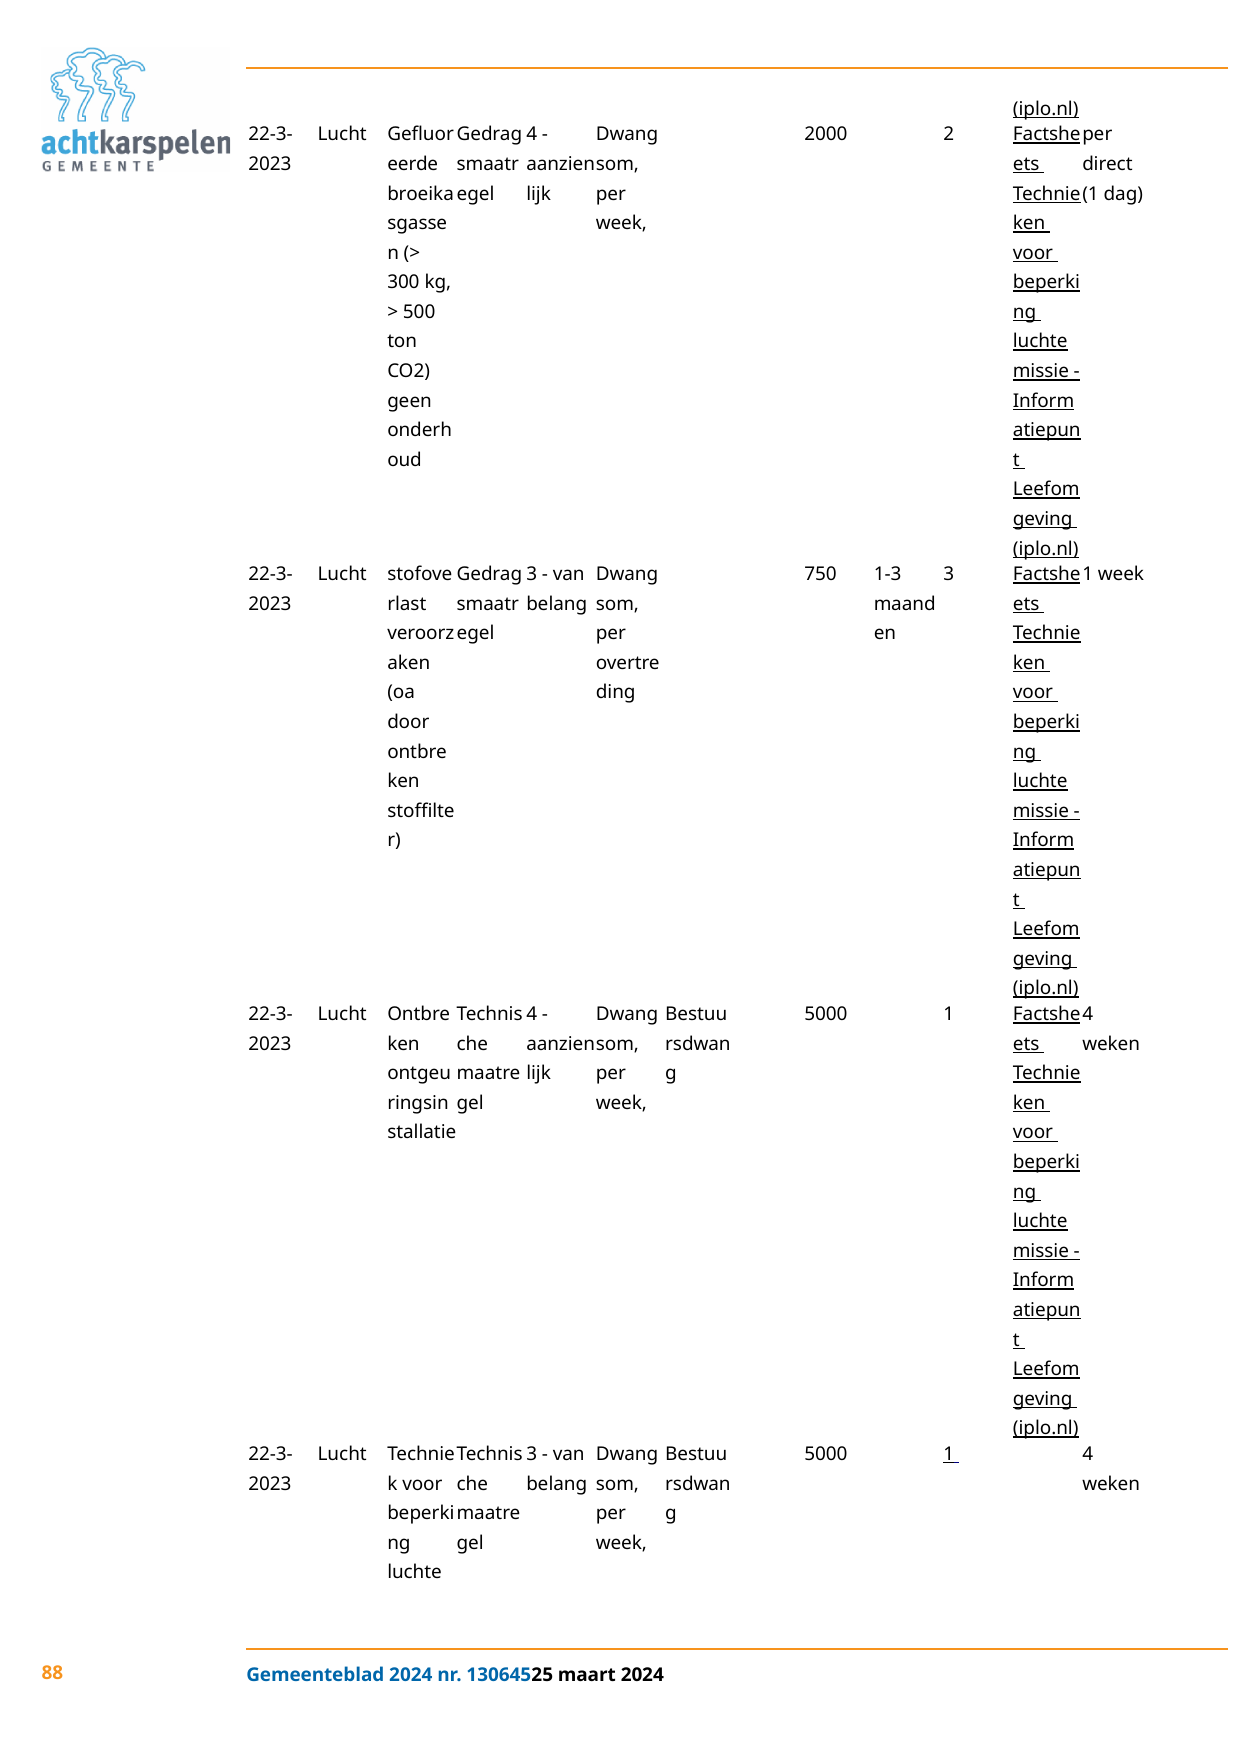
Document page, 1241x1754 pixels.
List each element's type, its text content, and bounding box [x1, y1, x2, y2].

table_cell [456, 95, 526, 121]
table_cell [735, 1000, 804, 1440]
table_cell Bestuursdwang [665, 1000, 734, 1440]
picture [41, 47, 231, 172]
table_cell per direct (1 dag) [1082, 121, 1152, 560]
table_cell 22-3-2023 [248, 1440, 317, 1584]
table_cell [665, 560, 734, 1000]
table_cell [665, 121, 734, 560]
table_cell 4 - aanzienlijk [526, 1000, 596, 1440]
table_cell [804, 95, 873, 121]
table_cell [248, 95, 317, 121]
table_cell 4 weken [1082, 1000, 1152, 1440]
table_cell [735, 1440, 804, 1584]
table_cell Gedragsmaatregel [456, 560, 526, 1000]
table_cell 1 [943, 1000, 1013, 1440]
table_cell [735, 95, 804, 121]
table_cell Techniek voor beperking luchte [387, 1440, 456, 1584]
table_cell 22-3-2023 [248, 560, 317, 1000]
table_cell Lucht [318, 1440, 387, 1584]
table_cell Technische maatregel [456, 1440, 526, 1584]
table_cell 4 weken [1082, 1440, 1152, 1584]
table_cell 750 [804, 560, 873, 1000]
table_cell Lucht [318, 121, 387, 560]
table_cell 3 - van belang [526, 560, 596, 1000]
table_cell [874, 95, 943, 121]
table_cell Dwangsom, per overtreding [596, 560, 665, 1000]
table_cell 3 - van belang [526, 1440, 596, 1584]
table_cell 5000 [804, 1000, 873, 1440]
table_cell Gefluoreerde broeikasgassen (> 300 kg, > 500 ton CO2) geen onderhoud [387, 121, 456, 560]
table_cell [943, 95, 1013, 121]
table_cell [665, 95, 734, 121]
table_cell Factsheets Technieken voor beperking luchtemissie - Informatiepunt Leefomgeving (iplo.nl) [1013, 121, 1082, 560]
table_cell [596, 95, 665, 121]
table_cell [387, 95, 456, 121]
table_cell [735, 121, 804, 560]
table_cell 2 [943, 121, 1013, 560]
table_cell Ontbreken ontgeuringsinstallatie [387, 1000, 456, 1440]
table_cell (iplo.nl) [1013, 95, 1082, 121]
table_cell [1082, 95, 1152, 121]
table_cell [874, 1000, 943, 1440]
table_cell Dwangsom, per week, [596, 121, 665, 560]
table_cell Bestuursdwang [665, 1440, 734, 1584]
table_cell [874, 1440, 943, 1584]
table_cell Lucht [318, 560, 387, 1000]
table_cell 1-3 maanden [874, 560, 943, 1000]
table_cell 5000 [804, 1440, 873, 1584]
table_cell Gedragsmaatregel [456, 121, 526, 560]
table_cell [526, 95, 596, 121]
table_cell [735, 560, 804, 1000]
table_cell stofoverlast veroorzaken (oa door ontbreken stoffilter) [387, 560, 456, 1000]
table_cell 4 - aanzienlijk [526, 121, 596, 560]
table_cell 3 [943, 560, 1013, 1000]
table_cell 1 [943, 1440, 1013, 1584]
table_cell Factsheets Technieken voor beperking luchtemissie - Informatiepunt Leefomgeving (iplo.nl) [1013, 560, 1082, 1000]
table_cell Dwangsom, per week, [596, 1000, 665, 1440]
table_cell Dwangsom, per week, [596, 1440, 665, 1584]
table_cell [318, 95, 387, 121]
table_cell 22-3-2023 [248, 121, 317, 560]
table_cell 22-3-2023 [248, 1000, 317, 1440]
table_cell [874, 121, 943, 560]
table_cell Lucht [318, 1000, 387, 1440]
table_cell [1013, 1440, 1082, 1584]
table_cell 2000 [804, 121, 873, 560]
table_cell Technische maatregel [456, 1000, 526, 1440]
table_cell 1 week [1082, 560, 1152, 1000]
table_cell Factsheets Technieken voor beperking luchtemissie - Informatiepunt Leefomgeving (iplo.nl) [1013, 1000, 1082, 1440]
